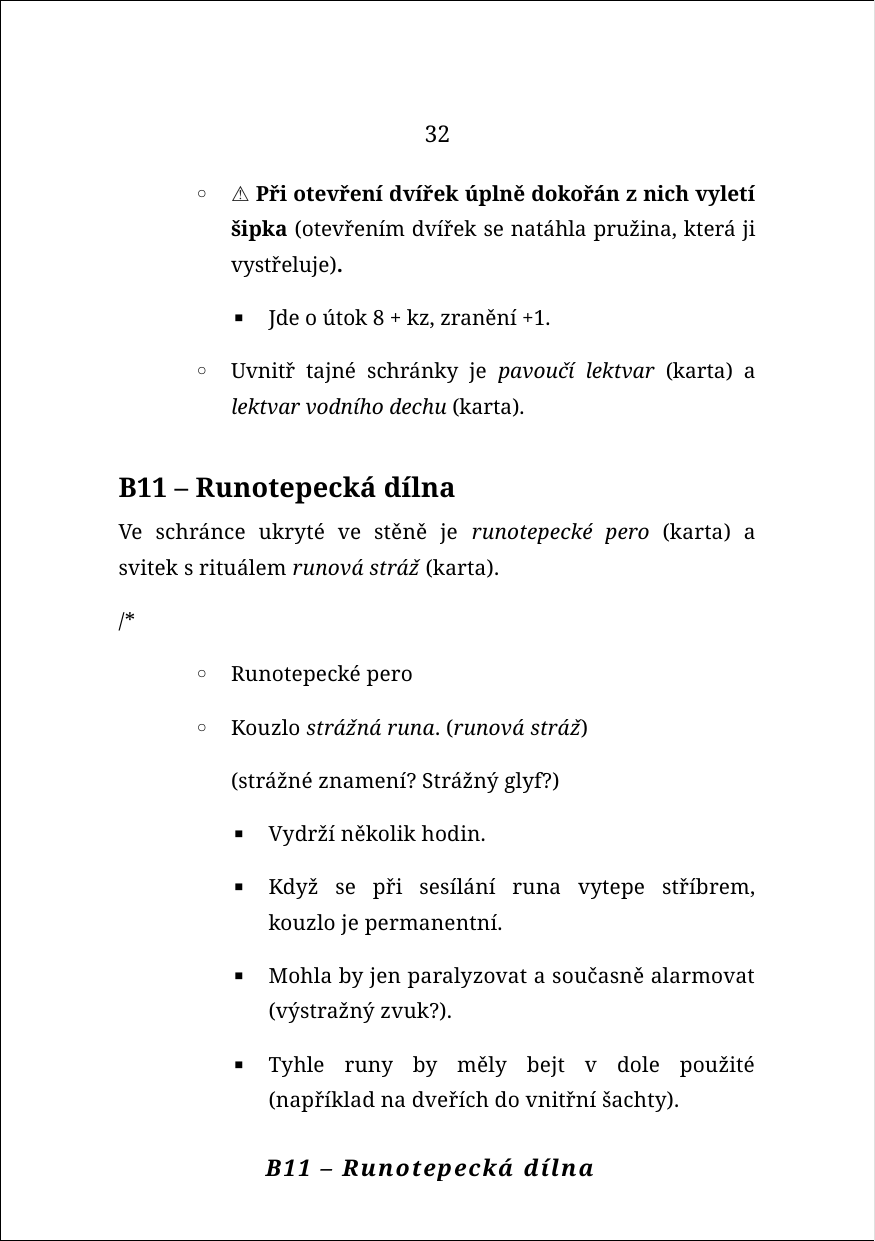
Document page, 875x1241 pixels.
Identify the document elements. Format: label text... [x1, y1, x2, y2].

list Jde o útok 8 + kz, zranění +1. [231, 303, 756, 332]
list Kouzlo strážná runa. (runová stráž) [193, 713, 756, 741]
list Uvnitř tajné schránky je pavoučí lektvar (karta) a lektvar vodního dechu (karta). [193, 356, 756, 420]
subtitle B11 – Runotepecká dílna [118, 469, 756, 506]
list Když se při sesílání runa vytepe stříbrem, kouzlo je permanentní. [231, 872, 756, 936]
list Vydrží několik hodin. [231, 819, 756, 848]
text /* [118, 606, 756, 635]
list ⚠ Při otevření dvířek úplně dokořán z nich vyletí šipka (otevřením dvířek se natáhla pružina, která ji vystřeluje). [193, 179, 756, 278]
text Ve schránce ukryté ve stěně je runotepecké pero (karta) a svitek s rituálem runová stráž (karta). [118, 517, 756, 581]
list Mohla by jen paralyzovat a současně alarmovat (výstražný zvuk?). [231, 961, 756, 1025]
list Runotepecké pero [193, 659, 756, 688]
list (strážné znamení? Strážný glyf?) [193, 766, 756, 794]
list Tyhle runy by měly bejt v dole použité (například na dveřích do vnitřní šachty). [231, 1050, 756, 1114]
